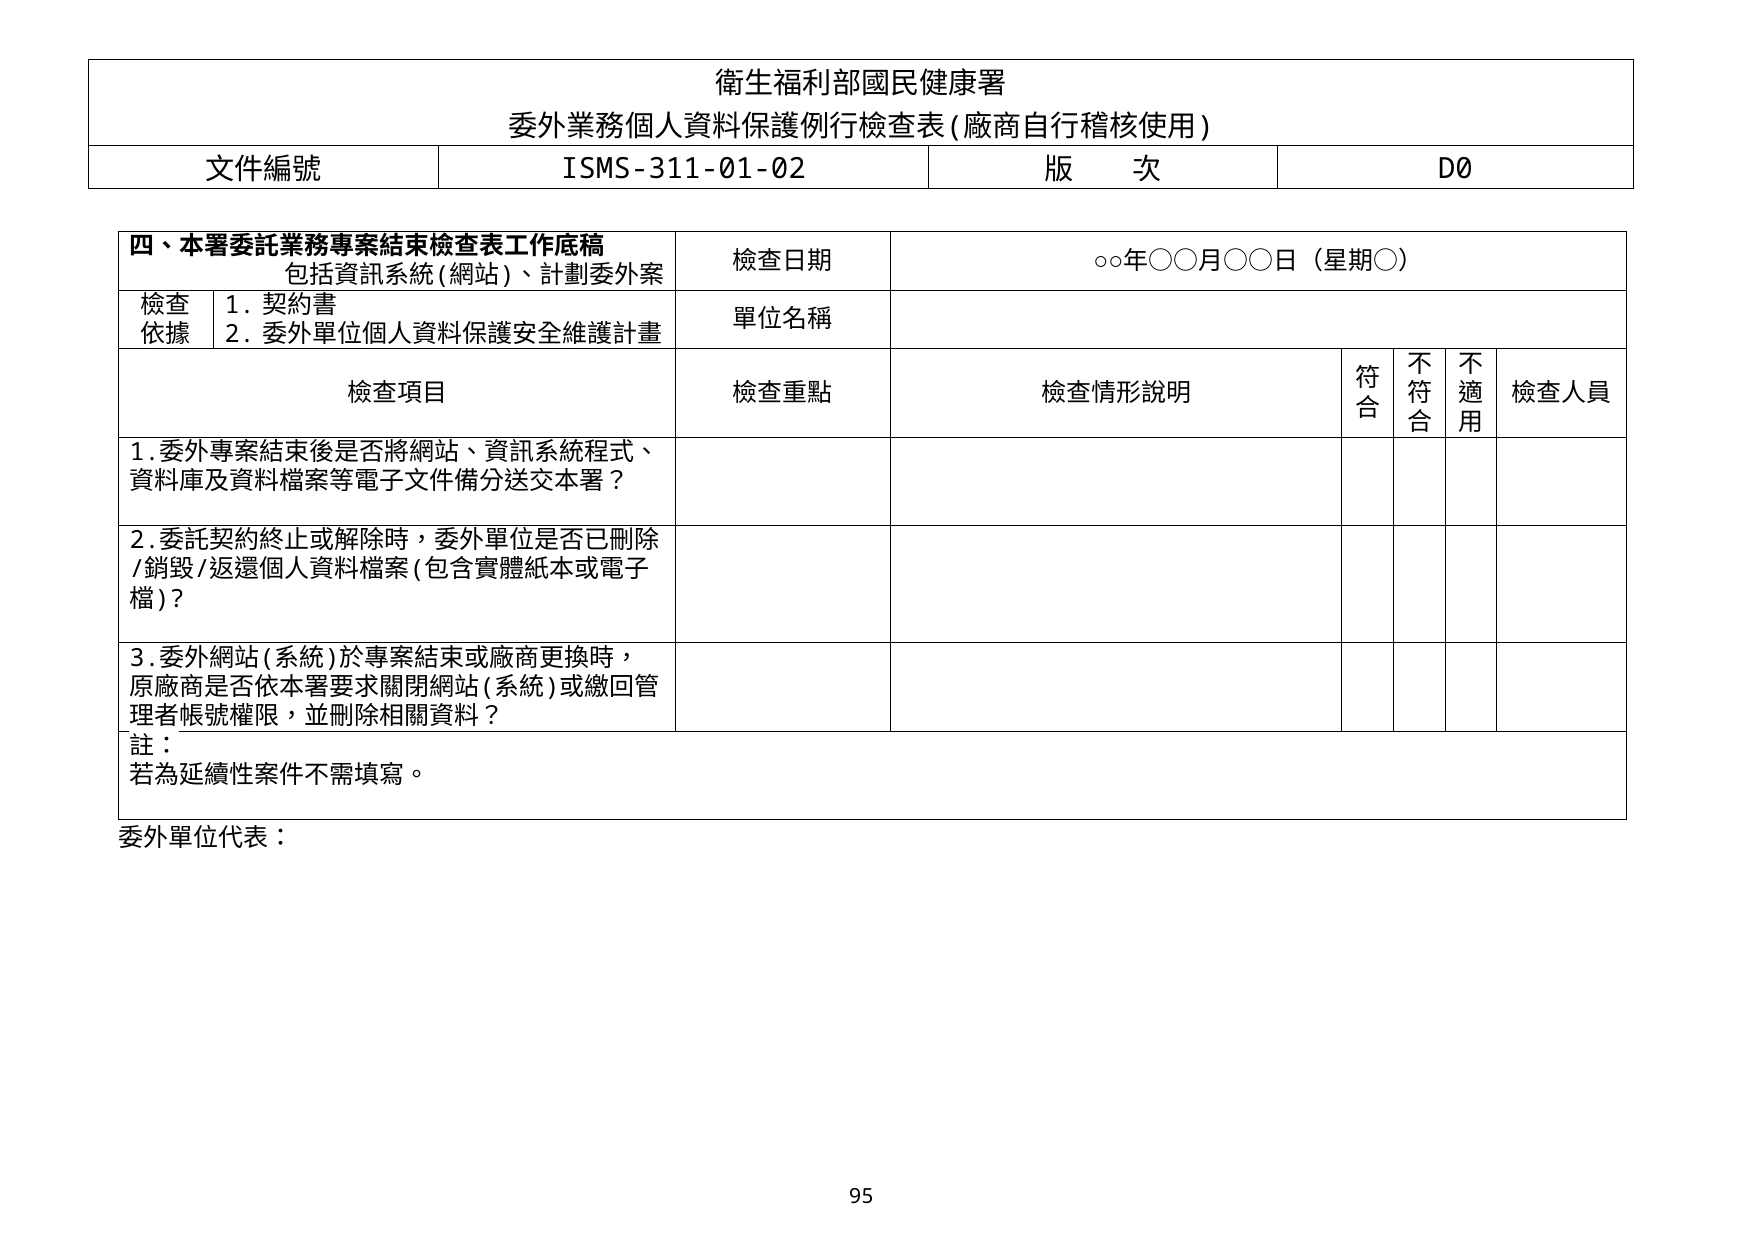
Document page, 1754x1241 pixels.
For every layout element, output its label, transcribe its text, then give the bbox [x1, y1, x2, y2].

table_cell 檢查情形說明 [891, 349, 1341, 436]
table_header ○○年○○月○○日（星期○） [891, 232, 1626, 289]
table_header 四、本署委託業務專案結束檢查表工作底稿 包括資訊系統(網站)、計劃委外案 [119, 232, 675, 289]
table_cell [1394, 526, 1445, 642]
table_cell [1342, 526, 1393, 642]
table_cell 3.委外網站(系統)於專案結束或廠商更換時，原廠商是否依本署要求關閉網站(系統)或繳回管理者帳號權限，並刪除相關資料？ [119, 643, 675, 731]
table_cell 不適用 [1446, 349, 1496, 436]
table_cell [1342, 643, 1393, 731]
table_cell [1446, 438, 1496, 525]
table_cell [676, 526, 890, 642]
table_cell 符合 [1342, 349, 1393, 436]
table_cell 註： 若為延續性案件不需填寫。 [119, 732, 1626, 819]
table_cell 2.委託契約終止或解除時，委外單位是否已刪除/銷毀/返還個人資料檔案(包含實體紙本或電子檔)? [119, 526, 675, 642]
table_cell 檢查人員 [1497, 349, 1626, 436]
table_cell [676, 438, 890, 525]
table_cell [1394, 438, 1445, 525]
table_cell [676, 643, 890, 731]
table_cell [1342, 438, 1393, 525]
table_cell [891, 643, 1341, 731]
table_cell 1.委外專案結束後是否將網站、資訊系統程式、資料庫及資料檔案等電子文件備分送交本署？ [119, 438, 675, 525]
table_cell [1446, 643, 1496, 731]
table_cell [891, 438, 1341, 525]
table_cell [1446, 526, 1496, 642]
table_cell 檢查項目 [119, 349, 675, 436]
table_header 檢查日期 [676, 232, 890, 289]
table_cell [891, 291, 1626, 348]
table_cell [1497, 438, 1626, 525]
table_cell 契約書 委外單位個人資料保護安全維護計畫 [214, 291, 675, 348]
table_cell 單位名稱 [676, 291, 890, 348]
table_cell 檢查依據 [119, 291, 213, 348]
table_cell 不符合 [1394, 349, 1445, 436]
table_cell [1497, 526, 1626, 642]
table_cell [891, 526, 1341, 642]
table_cell 檢查重點 [676, 349, 890, 436]
text 委外單位代表： [118, 820, 1616, 853]
table_cell [1497, 643, 1626, 731]
table_cell [1394, 643, 1445, 731]
